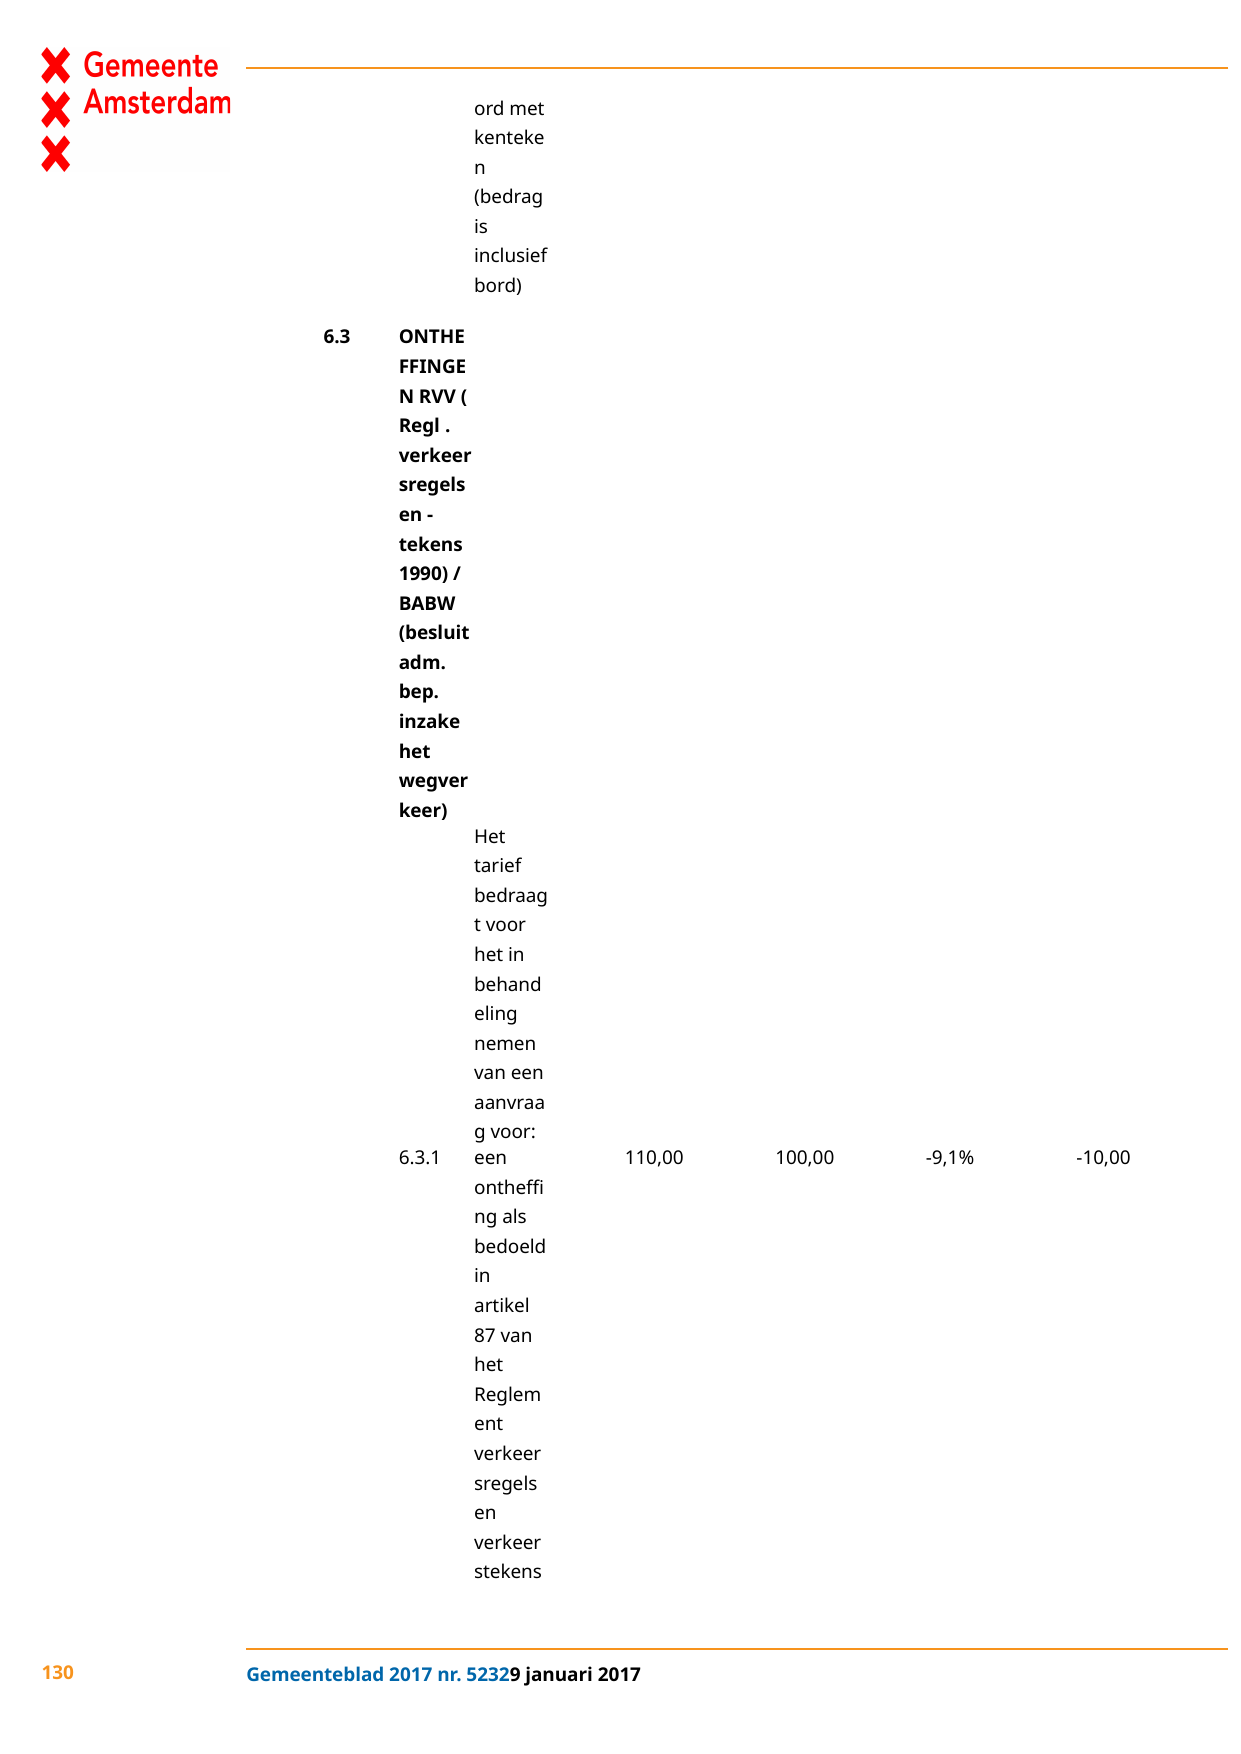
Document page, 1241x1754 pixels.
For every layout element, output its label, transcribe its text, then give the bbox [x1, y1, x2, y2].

table_cell [399, 95, 474, 298]
table_cell [474, 298, 549, 324]
table_cell [323, 95, 398, 298]
table_cell 100,00 [775, 1144, 850, 1584]
table_cell ord met kenteken (bedrag is inclusief bord) [474, 95, 549, 298]
table_cell [926, 298, 1001, 324]
table_cell [700, 298, 775, 324]
table_cell [399, 298, 474, 324]
table_cell [248, 95, 323, 298]
table_cell [850, 1144, 926, 1584]
table_cell [1001, 95, 1076, 298]
table_cell [775, 298, 850, 324]
table_cell [1076, 95, 1152, 298]
table_cell [549, 823, 624, 1144]
table_cell [323, 823, 398, 1144]
table_cell [850, 324, 926, 823]
table_cell [549, 1144, 624, 1584]
table_cell [399, 823, 474, 1144]
table_cell [474, 324, 549, 823]
table_cell [625, 823, 700, 1144]
table_cell [323, 1144, 398, 1584]
table_cell [850, 298, 926, 324]
table_cell [700, 1144, 775, 1584]
table_cell [850, 95, 926, 298]
table_cell [1076, 823, 1152, 1144]
table_cell [625, 95, 700, 298]
table_cell [549, 298, 624, 324]
table_cell [850, 823, 926, 1144]
table_cell [926, 823, 1001, 1144]
table_cell [775, 324, 850, 823]
table_cell [625, 298, 700, 324]
table_cell [926, 324, 1001, 823]
table_cell -10,00 [1076, 1144, 1152, 1584]
table_cell [248, 1144, 323, 1584]
table_cell een ontheffing als bedoeld in artikel 87 van het Reglement verkeersregels en verkeerstekens [474, 1144, 549, 1584]
table_cell [549, 324, 624, 823]
picture [41, 47, 231, 172]
table_cell [1076, 298, 1152, 324]
table_cell [248, 324, 323, 823]
table_cell 6.3.1 [399, 1144, 474, 1584]
table_cell [700, 324, 775, 823]
table_cell 110,00 [625, 1144, 700, 1584]
table_cell [700, 823, 775, 1144]
table_cell [1076, 324, 1152, 823]
table_cell [700, 95, 775, 298]
table_cell [1001, 823, 1076, 1144]
table_cell [248, 298, 323, 324]
table_cell [549, 95, 624, 298]
table_cell [625, 324, 700, 823]
table_cell [775, 95, 850, 298]
table_cell 6.3 [323, 324, 398, 823]
table_cell [1001, 298, 1076, 324]
table_cell [323, 298, 398, 324]
table_cell [1001, 1144, 1076, 1584]
table_cell Het tarief bedraagt voor het in behandeling nemen van een aanvraag voor: [474, 823, 549, 1144]
table_cell [775, 823, 850, 1144]
table_cell [926, 95, 1001, 298]
table_cell [1001, 324, 1076, 823]
table_cell [248, 823, 323, 1144]
table_cell -9,1% [926, 1144, 1001, 1584]
table_cell ONTHEFFINGEN RVV ( Regl . verkeersregels en -tekens 1990) / BABW (besluit adm. bep. inzake het wegverkeer) [399, 324, 474, 823]
